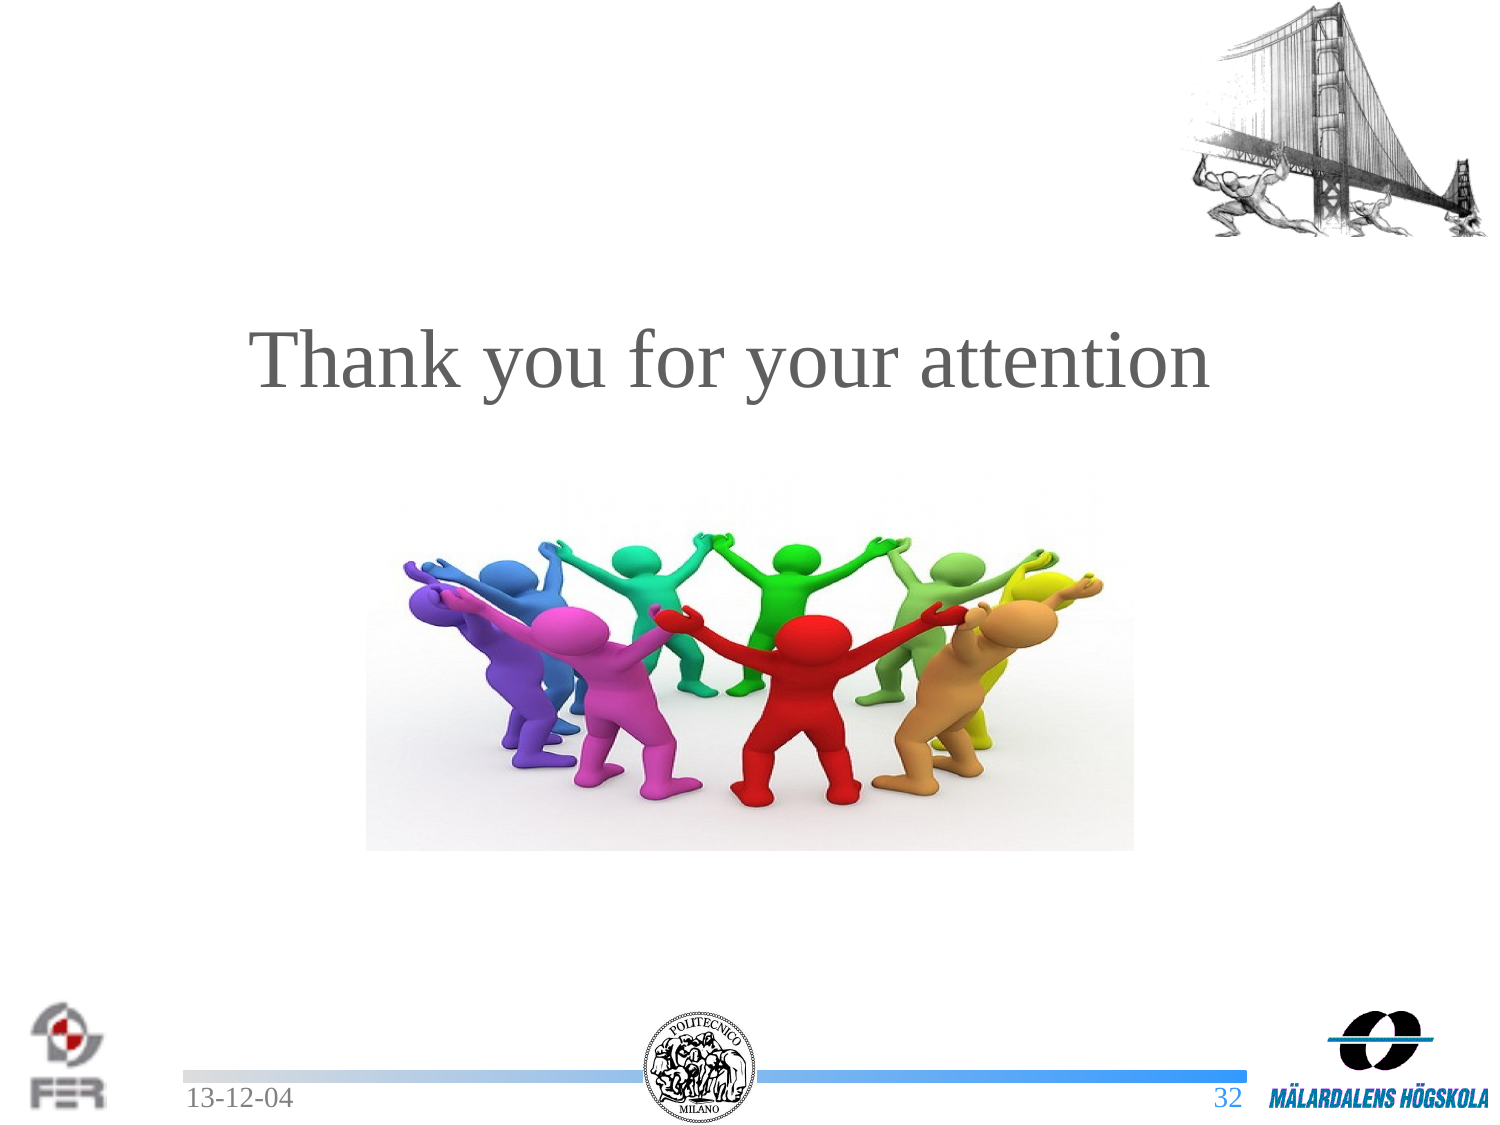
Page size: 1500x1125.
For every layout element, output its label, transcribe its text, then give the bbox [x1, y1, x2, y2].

picture [29, 987, 107, 1125]
picture [1269, 1011, 1488, 1108]
picture [643, 1011, 757, 1123]
picture [1368, 1093, 1374, 1104]
picture [366, 472, 1134, 851]
picture [1435, 1096, 1441, 1104]
picture [1454, 1091, 1459, 1108]
text_box [1186, 1070, 1258, 1114]
text_box 13-12-04 [171, 1070, 396, 1114]
picture [1175, 0, 1488, 237]
title Thank you for your attention [55, 259, 1406, 448]
